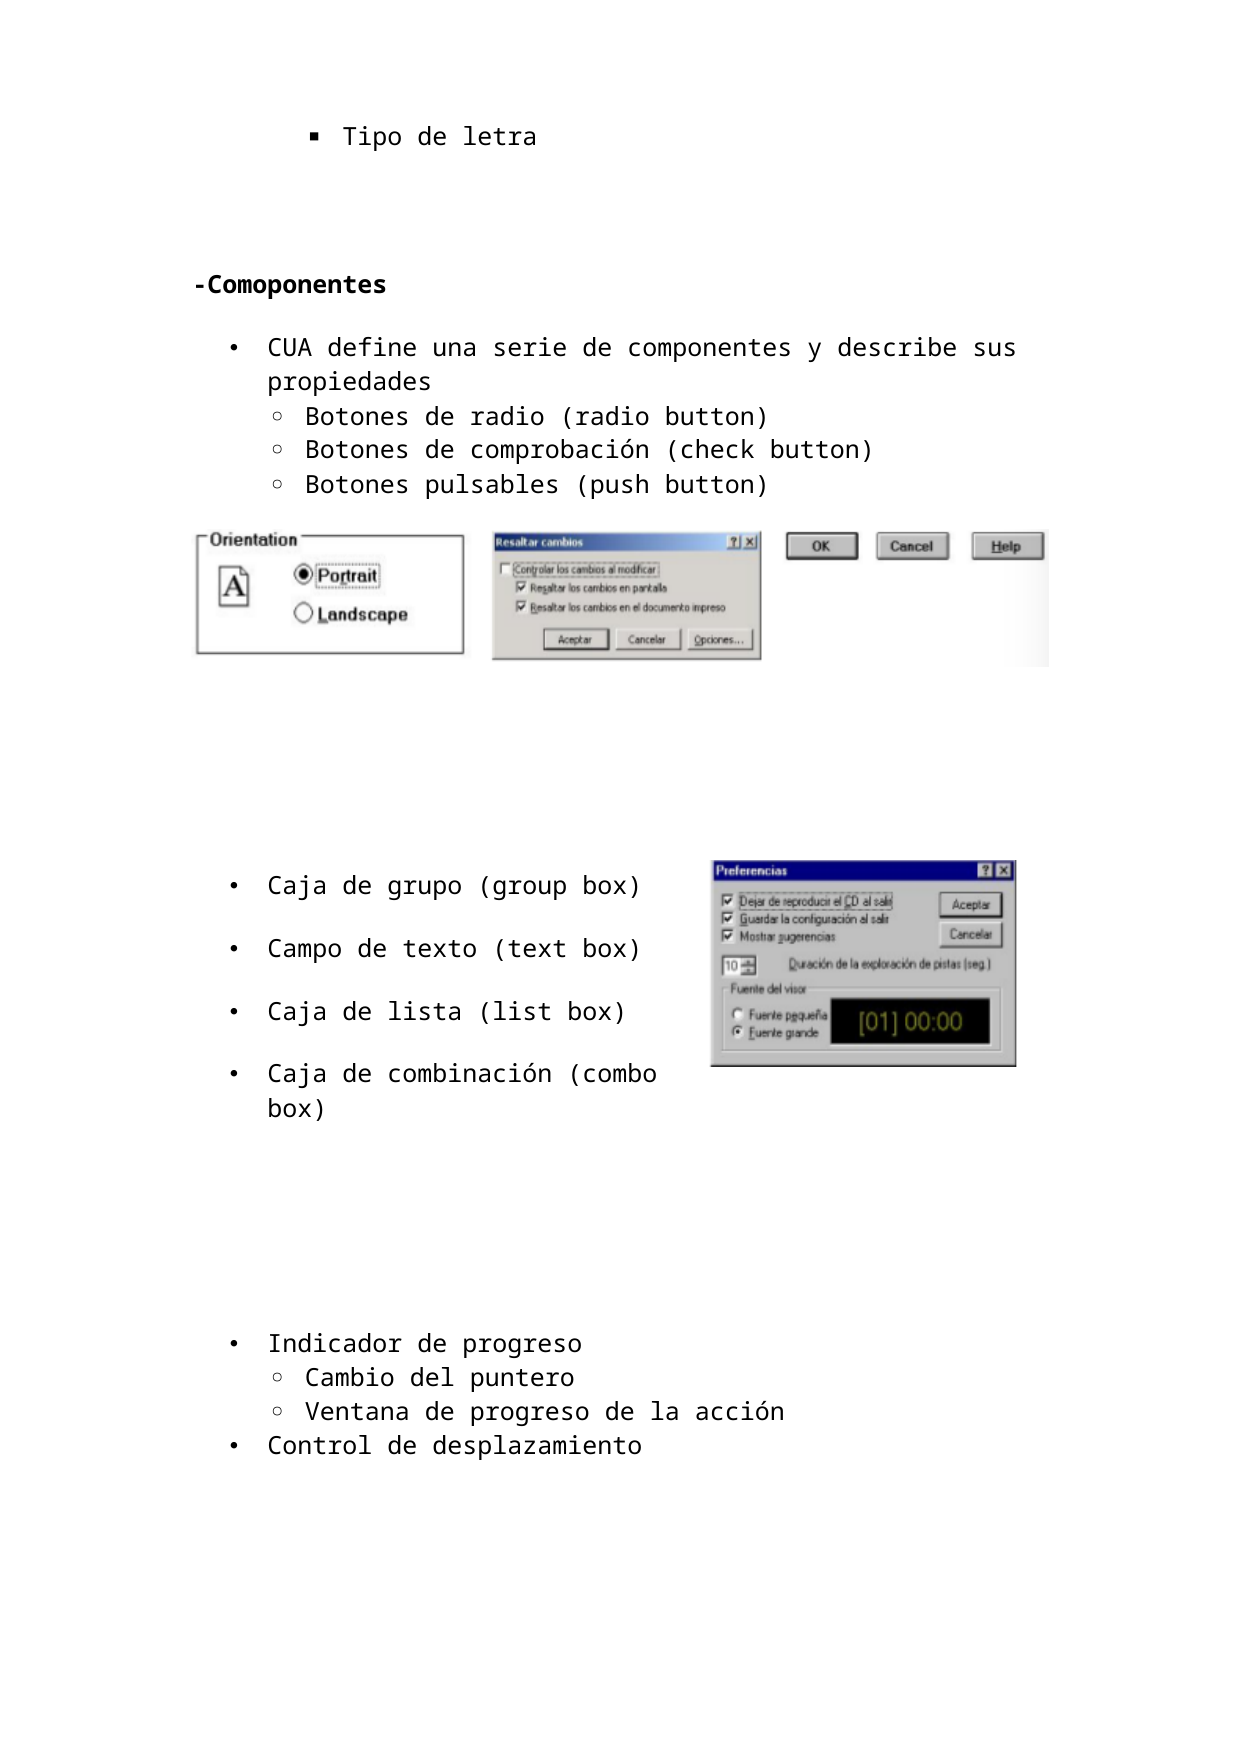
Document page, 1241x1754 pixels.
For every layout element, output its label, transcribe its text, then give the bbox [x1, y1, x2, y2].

list Caja de grupo (group box) [229, 868, 708, 902]
list Botones de comprobación (check button) [267, 432, 1122, 466]
list Cambio del puntero [267, 1359, 1122, 1394]
text -Comoponentes [118, 267, 1122, 301]
list [1017, 931, 1122, 964]
list Caja de lista (list box) [229, 993, 708, 1027]
picture [191, 529, 1049, 667]
picture [708, 860, 1017, 1067]
list [1017, 868, 1122, 902]
list Control de desplazamiento [229, 1428, 1122, 1462]
list Campo de texto (text box) [229, 931, 708, 964]
list Botones pulsables (push button) [267, 466, 1122, 500]
list CUA define una serie de componentes y describe sus propiedades [229, 330, 1122, 398]
list [1017, 993, 1122, 1027]
list Ventana de progreso de la acción [267, 1394, 1122, 1428]
list Tipo de letra [304, 118, 1122, 152]
list Caja de combinación (combo box) [229, 1056, 1122, 1124]
list Botones de radio (radio button) [267, 398, 1122, 432]
list Indicador de progreso [229, 1326, 1122, 1359]
